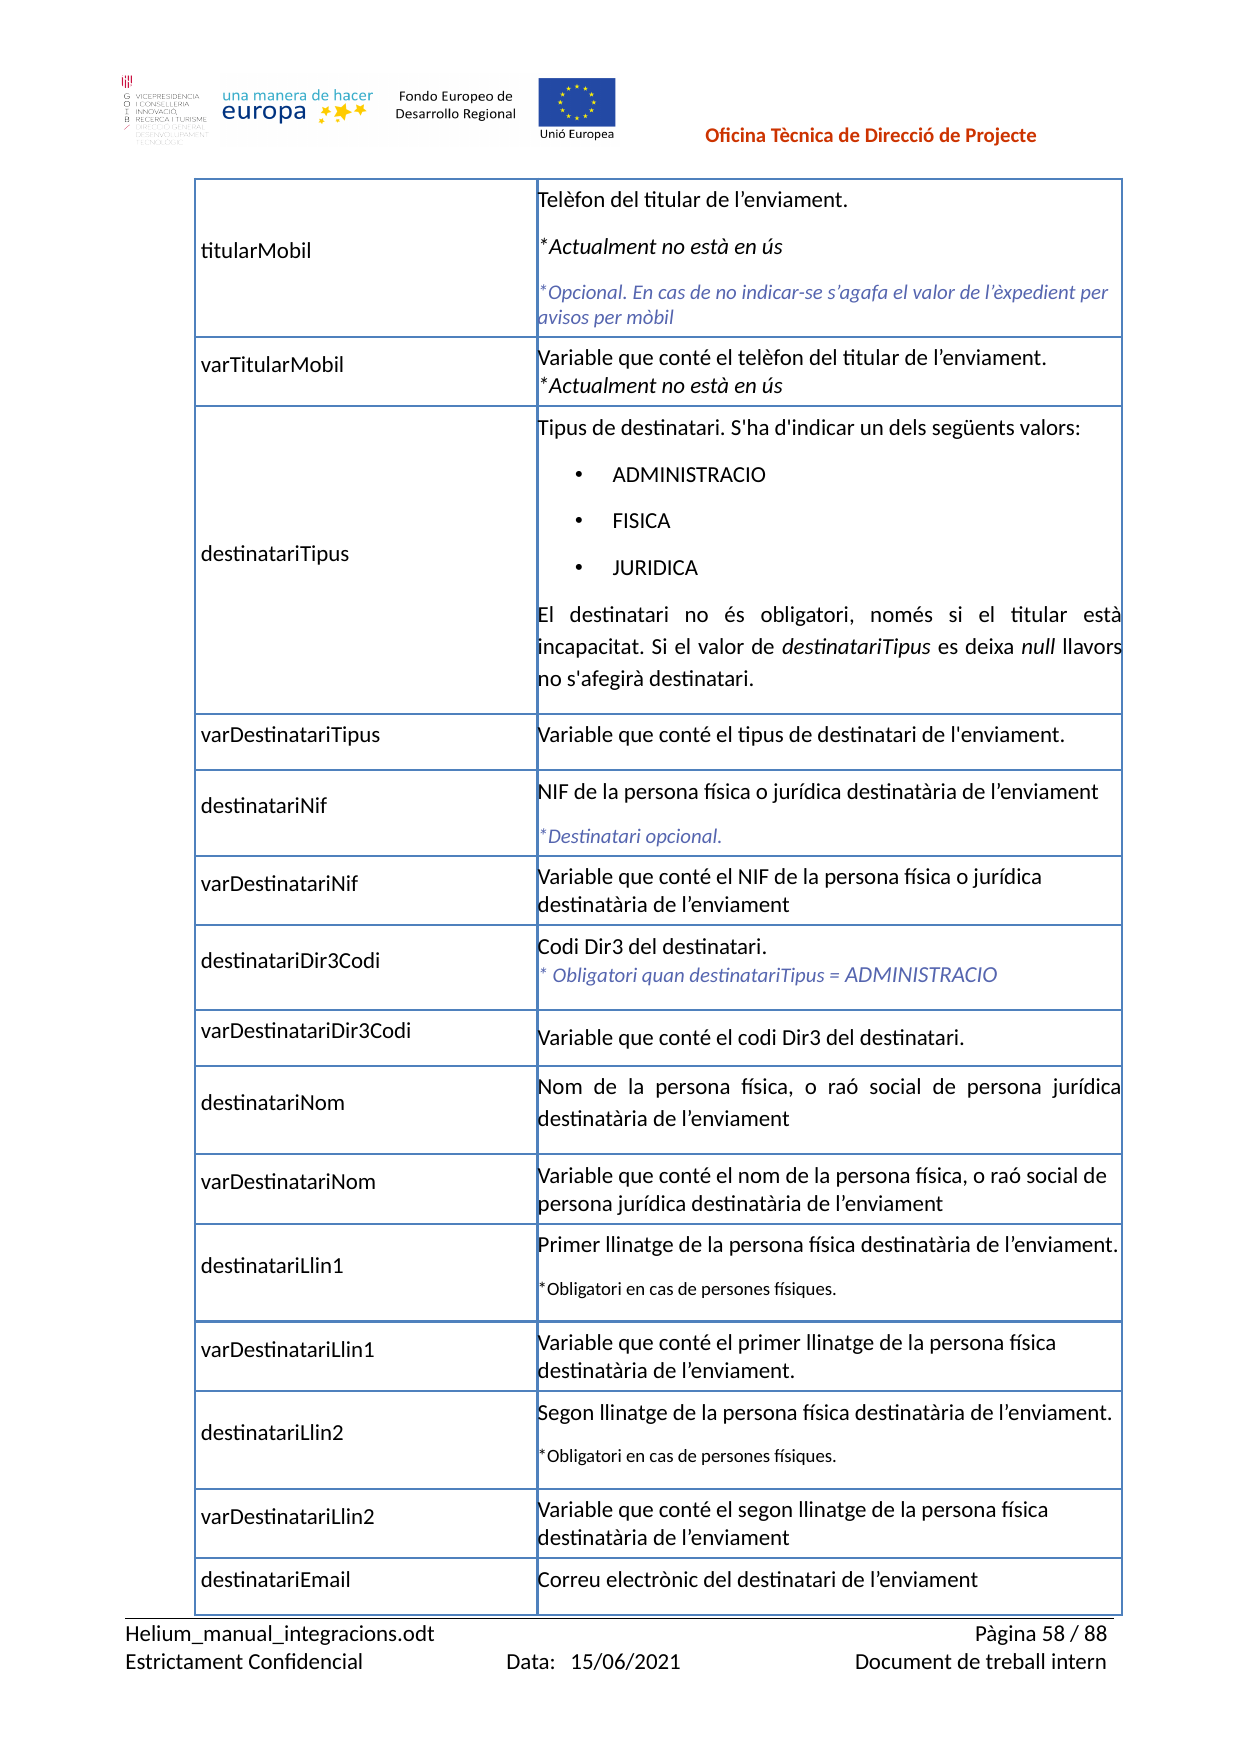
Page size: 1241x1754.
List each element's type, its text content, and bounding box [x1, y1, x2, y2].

picture [219, 73, 621, 147]
table_cell destinatariEmail [196, 1559, 536, 1613]
table_cell varDestinatariNif [196, 857, 536, 924]
table_cell varDestinatariLlin1 [196, 1323, 536, 1390]
table_cell varDestinatariNom [196, 1155, 536, 1222]
table_cell Nom de la persona física, o raó social de persona jurídica destinatària de l’enviament [539, 1067, 1121, 1153]
picture [118, 73, 213, 147]
table_cell Variable que conté el tipus de destinatari de l'enviament. [539, 715, 1121, 769]
table_cell Primer llinatge de la persona física destinatària de l’enviament. *Obligatori en cas de persones físiques. [539, 1225, 1121, 1320]
table_cell Variable que conté el primer llinatge de la persona física destinatària de l’enviament. [539, 1323, 1121, 1390]
table_cell Correu electrònic del destinatari de l’enviament [539, 1559, 1121, 1613]
table_cell varDestinatariTipus [196, 715, 536, 769]
table_cell Tipus de destinatari. S'ha d'indicar un dels següents valors: ADMINISTRACIO FISICA JURIDICA El destinatari no és obligatori, només si el titular està incapacitat. Si el valor de destinatariTipus es deixa null llavors no s'afegirà destinatari. [539, 407, 1121, 713]
table_cell Variable que conté el codi Dir3 del destinatari. [539, 1011, 1121, 1064]
table_cell destinatariTipus [196, 407, 536, 713]
table_cell varTitularMobil [196, 338, 536, 405]
table_cell Variable que conté el nom de la persona física, o raó social de persona jurídica destinatària de l’enviament [539, 1155, 1121, 1222]
table_cell destinatariNom [196, 1067, 536, 1153]
table_cell Telèfon del titular de l’enviament. *Actualment no està en ús *Opcional. En cas de no indicar-se s’agafa el valor de l’èxpedient per avisos per mòbil [539, 180, 1121, 336]
table_cell Segon llinatge de la persona física destinatària de l’enviament. *Obligatori en cas de persones físiques. [539, 1392, 1121, 1488]
table_cell Variable que conté el segon llinatge de la persona física destinatària de l’enviament [539, 1490, 1121, 1557]
table_cell varDestinatariLlin2 [196, 1490, 536, 1557]
table_cell destinatariLlin2 [196, 1392, 536, 1488]
table_cell Codi Dir3 del destinatari. * Obligatori quan destinatariTipus = ADMINISTRACIO [539, 926, 1121, 1008]
table_cell NIF de la persona física o jurídica destinatària de l’enviament *Destinatari opcional. [539, 771, 1121, 855]
table_cell destinatariDir3Codi [196, 926, 536, 1008]
table_cell destinatariLlin1 [196, 1225, 536, 1320]
table_cell varDestinatariDir3Codi [196, 1011, 536, 1064]
table_cell Variable que conté el NIF de la persona física o jurídica destinatària de l’enviament [539, 857, 1121, 924]
table_cell destinatariNif [196, 771, 536, 855]
table_cell titularMobil [196, 180, 536, 336]
table_cell Variable que conté el telèfon del titular de l’enviament. *Actualment no està en ús [539, 338, 1121, 405]
